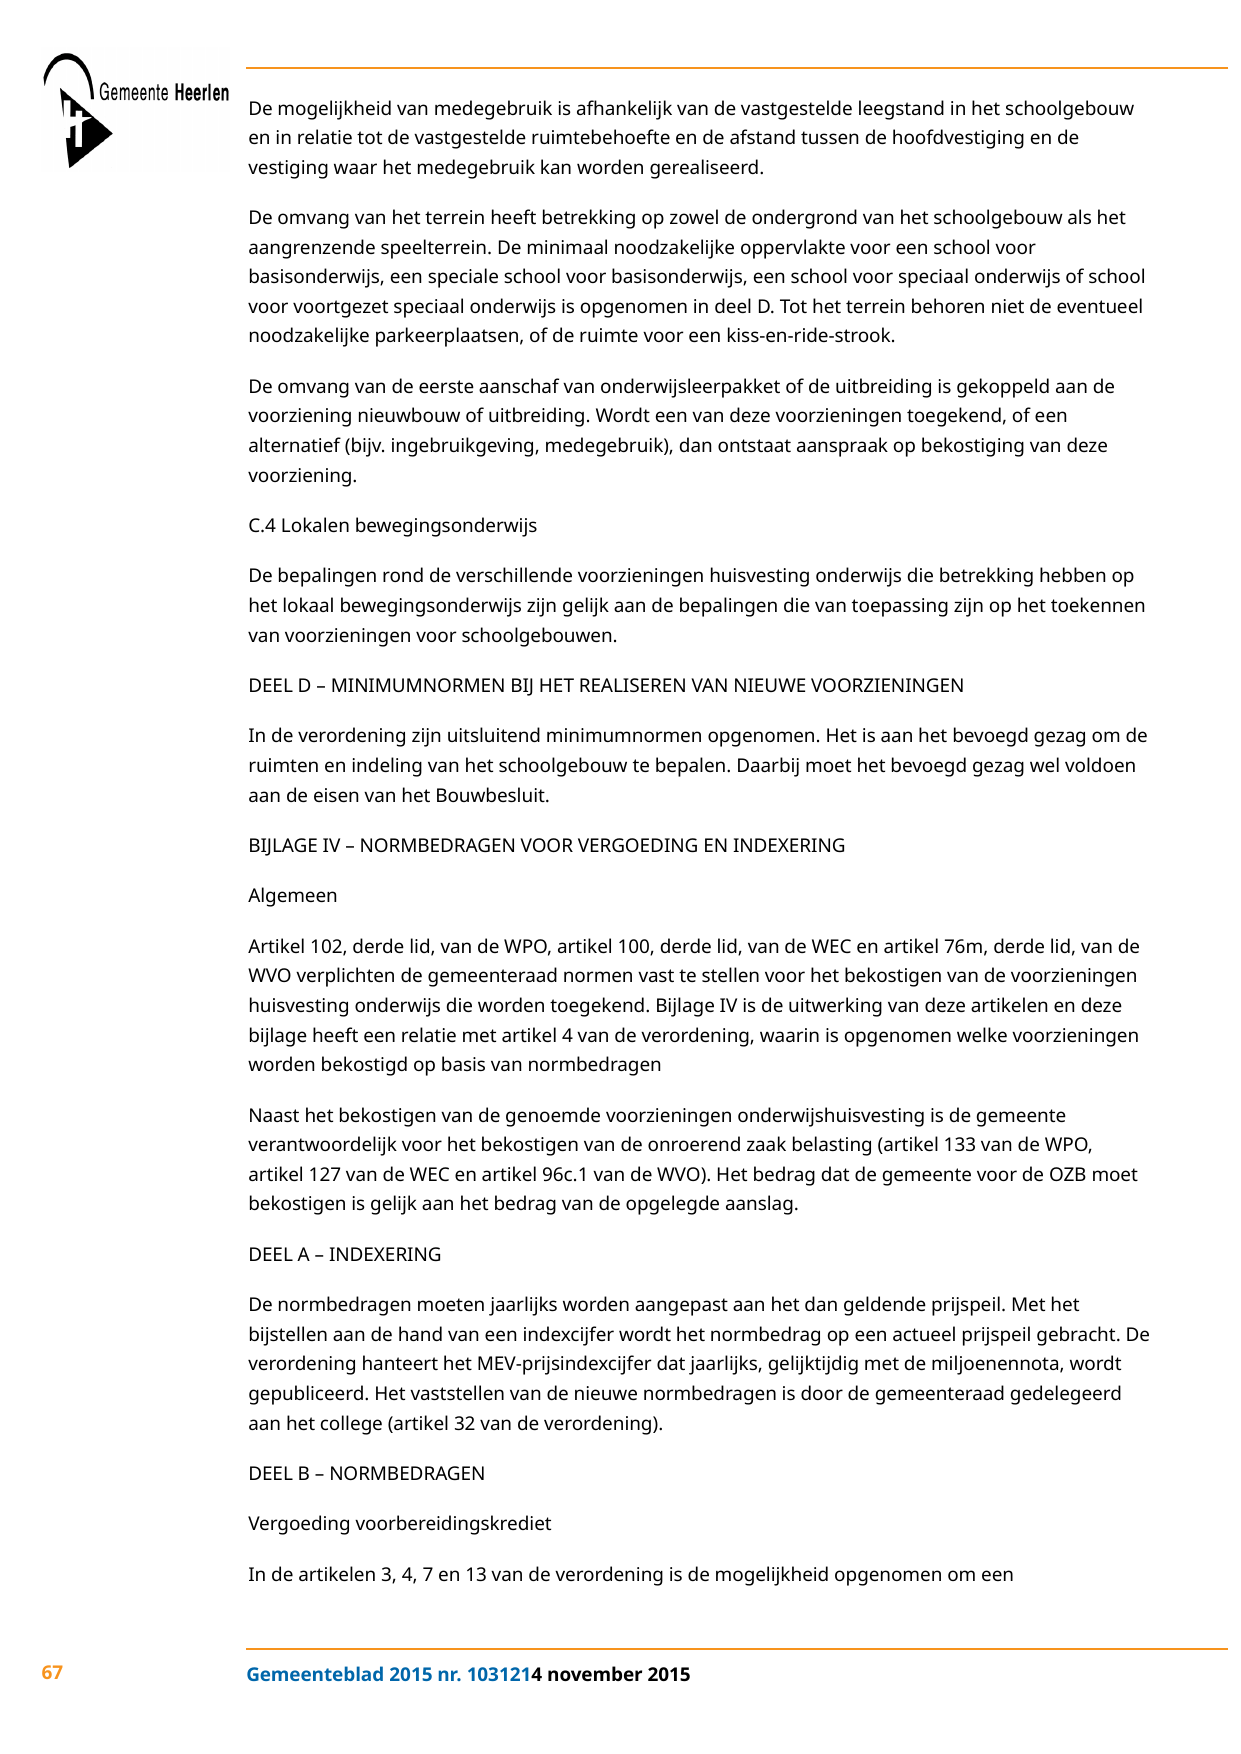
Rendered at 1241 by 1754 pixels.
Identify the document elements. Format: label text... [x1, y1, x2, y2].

text De normbedragen moeten jaarlijks worden aangepast aan het dan geldende prijspeil. Met het bijstellen aan de hand van een indexcijfer wordt het normbedrag op een actueel prijspeil gebracht. De verordening hanteert het MEV-prijsindexcijfer dat jaarlijks, gelijktijdig met de miljoenennota, wordt gepubliceerd. Het vaststellen van de nieuwe normbedragen is door de gemeenteraad gedelegeerd aan het college (artikel 32 van de verordening). [248, 1291, 1152, 1436]
text Vergoeding voorbereidingskrediet [248, 1511, 1152, 1536]
text Artikel 102, derde lid, van de WPO, artikel 100, derde lid, van de WEC en artikel 76m, derde lid, van de WVO verplichten de gemeenteraad normen vast te stellen voor het bekostigen van de voorzieningen huisvesting onderwijs die worden toegekend. Bijlage IV is de uitwerking van deze artikelen en deze bijlage heeft een relatie met artikel 4 van de verordening, waarin is opgenomen welke voorzieningen worden bekostigd op basis van normbedragen [248, 933, 1152, 1077]
text DEEL D – MINIMUMNORMEN BIJ HET REALISEREN VAN NIEUWE VOORZIENINGEN [248, 672, 1152, 698]
text DEEL B – NORMBEDRAGEN [248, 1460, 1152, 1486]
picture [41, 47, 231, 172]
text BIJLAGE IV – NORMBEDRAGEN VOOR VERGOEDING EN INDEXERING [248, 832, 1152, 858]
text De bepalingen rond de verschillende voorzieningen huisvesting onderwijs die betrekking hebben op het lokaal bewegingsonderwijs zijn gelijk aan de bepalingen die van toepassing zijn op het toekennen van voorzieningen voor schoolgebouwen. [248, 563, 1152, 648]
text DEEL A – INDEXERING [248, 1241, 1152, 1267]
text In de verordening zijn uitsluitend minimumnormen opgenomen. Het is aan het bevoegd gezag om de ruimten en indeling van het schoolgebouw te bepalen. Daarbij moet het bevoegd gezag wel voldoen aan de eisen van het Bouwbesluit. [248, 723, 1152, 808]
text De omvang van het terrein heeft betrekking op zowel de ondergrond van het schoolgebouw als het aangrenzende speelterrein. De minimaal noodzakelijke oppervlakte voor een school voor basisonderwijs, een speciale school voor basisonderwijs, een school voor speciaal onderwijs of school voor voortgezet speciaal onderwijs is opgenomen in deel D. Tot het terrein behoren niet de eventueel noodzakelijke parkeerplaatsen, of de ruimte voor een kiss-en-ride-strook. [248, 204, 1152, 348]
text Naast het bekostigen van de genoemde voorzieningen onderwijshuisvesting is de gemeente verantwoordelijk voor het bekostigen van de onroerend zaak belasting (artikel 133 van de WPO, artikel 127 van de WEC en artikel 96c.1 van de WVO). Het bedrag dat de gemeente voor de OZB moet bekostigen is gelijk aan het bedrag van de opgelegde aanslag. [248, 1102, 1152, 1216]
text In de artikelen 3, 4, 7 en 13 van de verordening is de mogelijkheid opgenomen om een [248, 1561, 1152, 1587]
text De omvang van de eerste aanschaf van onderwijsleerpakket of de uitbreiding is gekoppeld aan de voorziening nieuwbouw of uitbreiding. Wordt een van deze voorzieningen toegekend, of een alternatief (bijv. ingebruikgeving, medegebruik), dan ontstaat aanspraak op bekostiging van deze voorziening. [248, 373, 1152, 488]
text C.4 Lokalen bewegingsonderwijs [248, 512, 1152, 538]
text Algemeen [248, 883, 1152, 908]
text De mogelijkheid van medegebruik is afhankelijk van de vastgestelde leegstand in het schoolgebouw en in relatie tot de vastgestelde ruimtebehoefte en de afstand tussen de hoofdvestiging en de vestiging waar het medegebruik kan worden gerealiseerd. [248, 95, 1152, 180]
